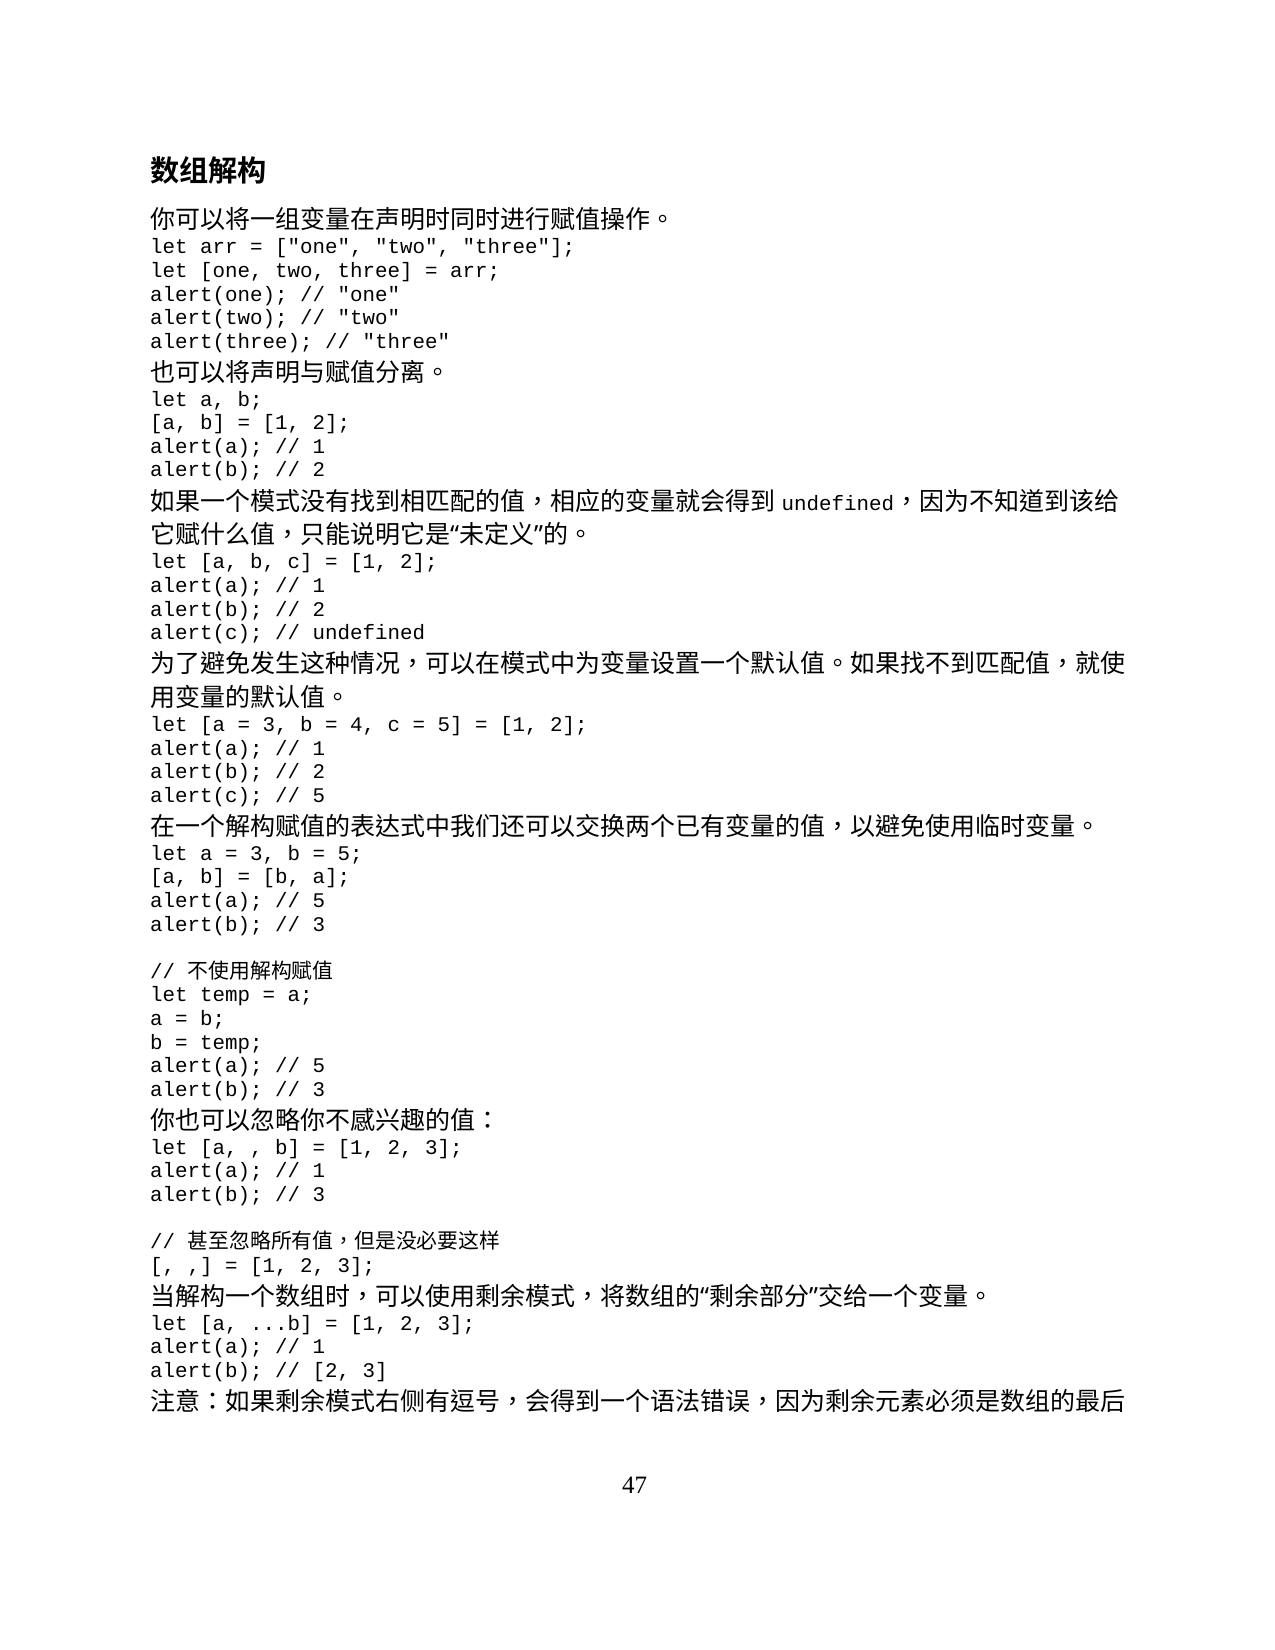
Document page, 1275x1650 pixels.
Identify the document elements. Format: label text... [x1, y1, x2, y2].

text 你也可以忽略你不感兴趣的值： [150, 1103, 1125, 1137]
text // 甚至忽略所有值，但是没必要这样 [150, 1231, 1125, 1255]
text alert(b); // 3 [150, 913, 1125, 937]
text let [one, two, three] = arr; [150, 260, 1125, 283]
text let [a, , b] = [1, 2, 3]; [150, 1137, 1125, 1160]
text alert(one); // "one" [150, 283, 1125, 307]
text alert(a); // 5 [150, 1055, 1125, 1079]
text b = temp; [150, 1032, 1125, 1055]
text alert(a); // 1 [150, 738, 1125, 761]
text 为了避免发生这种情况，可以在模式中为变量设置一个默认值。如果找不到匹配值，就使用变量的默认值。 [150, 646, 1125, 714]
text 如果一个模式没有找到相匹配的值，相应的变量就会得到 undefined，因为不知道到该给它赋什么值，只能说明它是“未定义”的。 [150, 483, 1125, 551]
text alert(b); // 2 [150, 459, 1125, 483]
text alert(two); // "two" [150, 307, 1125, 331]
text let arr = ["one", "two", "three"]; [150, 236, 1125, 260]
text let [a, ...b] = [1, 2, 3]; [150, 1313, 1125, 1336]
text let temp = a; [150, 984, 1125, 1008]
text let [a = 3, b = 4, c = 5] = [1, 2]; [150, 714, 1125, 738]
text let [a, b, c] = [1, 2]; [150, 551, 1125, 575]
text alert(c); // undefined [150, 622, 1125, 646]
text alert(b); // 2 [150, 761, 1125, 785]
text alert(b); // 2 [150, 598, 1125, 622]
text alert(a); // 1 [150, 436, 1125, 459]
text alert(b); // [2, 3] [150, 1360, 1125, 1384]
text 你可以将一组变量在声明时同时进行赋值操作。 [150, 202, 1125, 236]
text alert(b); // 3 [150, 1079, 1125, 1103]
text 在一个解构赋值的表达式中我们还可以交换两个已有变量的值，以避免使用临时变量。 [150, 808, 1125, 843]
text let a, b; [150, 388, 1125, 412]
text [a, b] = [b, a]; [150, 866, 1125, 890]
text alert(a); // 1 [150, 1336, 1125, 1360]
text // 不使用解构赋值 [150, 961, 1125, 984]
text alert(a); // 1 [150, 575, 1125, 598]
text a = b; [150, 1008, 1125, 1032]
text alert(a); // 5 [150, 890, 1125, 913]
subtitle 数组解构 [150, 150, 1125, 190]
text 当解构一个数组时，可以使用剩余模式，将数组的“剩余部分”交给一个变量。 [150, 1279, 1125, 1313]
text let a = 3, b = 5; [150, 843, 1125, 866]
text alert(a); // 1 [150, 1160, 1125, 1184]
text alert(b); // 3 [150, 1184, 1125, 1208]
text [, ,] = [1, 2, 3]; [150, 1255, 1125, 1279]
text 注意：如果剩余模式右侧有逗号，会得到一个语法错误，因为剩余元素必须是数组的最后 [150, 1384, 1125, 1418]
text alert(c); // 5 [150, 785, 1125, 808]
text alert(three); // "three" [150, 331, 1125, 354]
text 也可以将声明与赋值分离。 [150, 354, 1125, 388]
text [a, b] = [1, 2]; [150, 412, 1125, 436]
